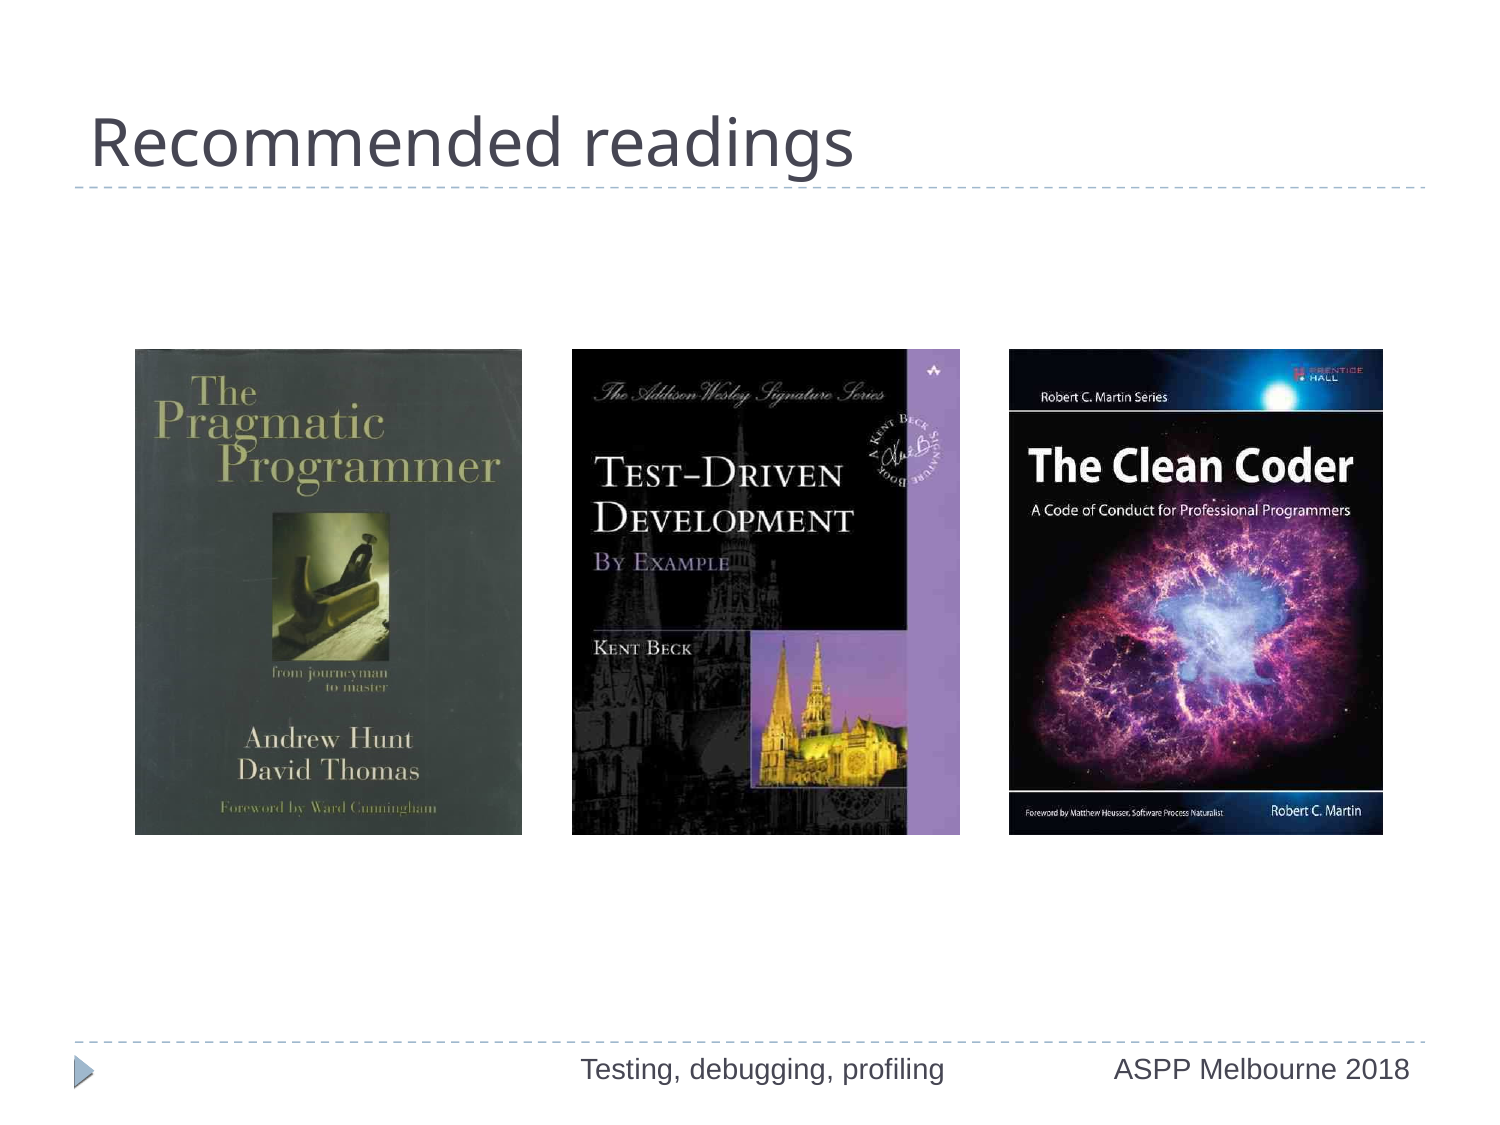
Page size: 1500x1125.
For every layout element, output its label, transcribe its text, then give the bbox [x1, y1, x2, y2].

picture [135, 349, 522, 835]
footer Testing, debugging, profiling [475, 1042, 1051, 1103]
slide_number ASPP Melbourne 2018 [1051, 1042, 1426, 1103]
picture [1009, 349, 1383, 835]
picture [572, 349, 960, 835]
title Recommended readings [75, 37, 1425, 188]
